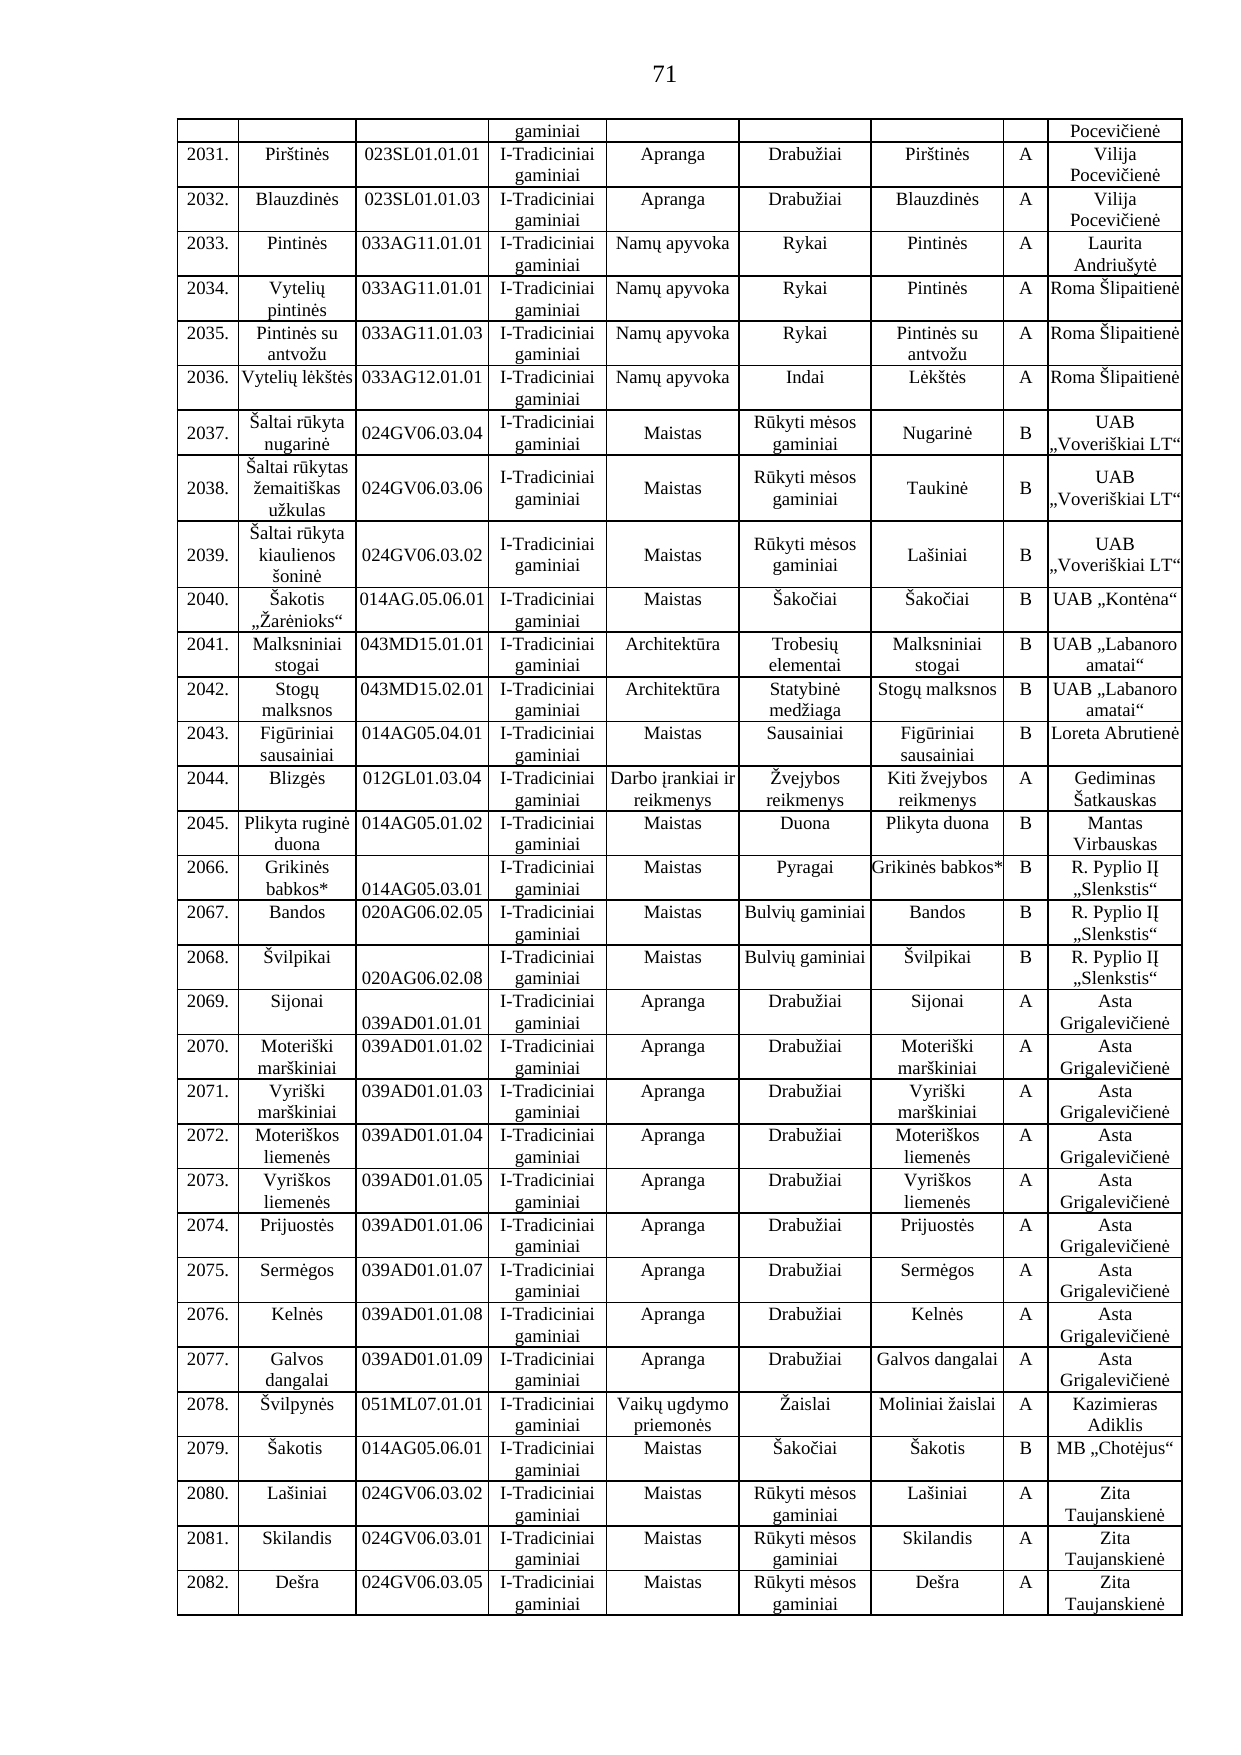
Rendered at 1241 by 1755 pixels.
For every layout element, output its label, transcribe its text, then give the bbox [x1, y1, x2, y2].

table_cell A [1004, 1169, 1047, 1212]
table_cell 2066. [178, 856, 238, 899]
table_cell A [1004, 767, 1047, 810]
table_cell Vilija Pocevičienė [1049, 143, 1181, 186]
table_cell 2034. [178, 277, 238, 320]
table_cell gaminiai [489, 120, 606, 141]
table_cell A [1004, 1125, 1047, 1167]
table_cell 2031. [178, 143, 238, 186]
table_cell 033AG11.01.01 [357, 277, 488, 320]
table_cell Pintinės [872, 277, 1003, 320]
table_cell B [1004, 812, 1047, 855]
table_cell 039AD01.01.03 [357, 1080, 488, 1123]
table_cell Asta Grigalevičienė [1049, 1348, 1181, 1391]
table_cell 024GV06.03.02 [357, 522, 488, 587]
table_cell Galvos dangalai [239, 1348, 355, 1391]
table_cell Vilija Pocevičienė [1049, 188, 1181, 231]
table_cell 2075. [178, 1258, 238, 1302]
table_cell Šaltai rūkyta kiaulienos šoninė [239, 522, 355, 587]
table_cell I-Tradiciniai gaminiai [489, 1080, 606, 1123]
table_cell Šakotis „Žarėnioks“ [239, 588, 355, 631]
table_cell Vytelių pintinės [239, 277, 355, 320]
table_cell B [1004, 722, 1047, 765]
table_cell A [1004, 277, 1047, 320]
table_cell Šakočiai [872, 588, 1003, 631]
table_cell Asta Grigalevičienė [1049, 1214, 1181, 1257]
table_cell A [1004, 1571, 1047, 1614]
table_cell I-Tradiciniai gaminiai [489, 522, 606, 587]
table_cell 043MD15.01.01 [357, 633, 488, 676]
table_cell Maistas [607, 722, 738, 765]
table_cell Sijonai [239, 990, 355, 1033]
table_cell A [1004, 143, 1047, 186]
table_cell Maistas [607, 1527, 738, 1570]
table_cell Maistas [607, 522, 738, 587]
table_cell Asta Grigalevičienė [1049, 1169, 1181, 1212]
table_cell Sermėgos [872, 1258, 1003, 1302]
table_cell Rūkyti mėsos gaminiai [740, 1482, 870, 1525]
table_cell Kiti žvejybos reikmenys [872, 767, 1003, 810]
table_cell A [1004, 1214, 1047, 1257]
table_cell I-Tradiciniai gaminiai [489, 1125, 606, 1167]
table_cell 039AD01.01.02 [357, 1035, 488, 1078]
table_cell Plikyta ruginė duona [239, 812, 355, 855]
table_cell I-Tradiciniai gaminiai [489, 1527, 606, 1570]
table_cell I-Tradiciniai gaminiai [489, 1214, 606, 1257]
table_cell Plikyta duona [872, 812, 1003, 855]
table_cell Apranga [607, 1303, 738, 1346]
table_cell I-Tradiciniai gaminiai [489, 901, 606, 944]
table_cell Moliniai žaislai [872, 1393, 1003, 1436]
table_cell I-Tradiciniai gaminiai [489, 722, 606, 765]
table_cell 039AD01.01.09 [357, 1348, 488, 1391]
table_cell Blauzdinės [872, 188, 1003, 231]
table_cell Maistas [607, 411, 738, 454]
table_cell Figūriniai sausainiai [872, 722, 1003, 765]
table_cell B [1004, 588, 1047, 631]
table_cell Moteriškos liemenės [872, 1125, 1003, 1167]
table_cell Apranga [607, 1214, 738, 1257]
table_cell Figūriniai sausainiai [239, 722, 355, 765]
table_cell Maistas [607, 856, 738, 899]
table_cell Lėkštės [872, 366, 1003, 409]
table_cell 014AG05.01.02 [357, 812, 488, 855]
table_cell 024GV06.03.02 [357, 1482, 488, 1525]
table_cell 2045. [178, 812, 238, 855]
table_cell Švilpikai [239, 946, 355, 989]
table_cell [740, 120, 870, 141]
table_cell Zita Taujanskienė [1049, 1527, 1181, 1570]
table_cell Asta Grigalevičienė [1049, 1258, 1181, 1302]
table_cell 2038. [178, 456, 238, 520]
table_cell 2040. [178, 588, 238, 631]
table_cell Malksniniai stogai [239, 633, 355, 676]
table_cell UAB „Voveriškiai LT“ [1049, 522, 1181, 587]
table_cell Pirštinės [239, 143, 355, 186]
table_cell 2081. [178, 1527, 238, 1570]
table_cell I-Tradiciniai gaminiai [489, 1169, 606, 1212]
table_cell Apranga [607, 1035, 738, 1078]
table_cell Architektūra [607, 633, 738, 676]
table_cell Drabužiai [740, 1214, 870, 1257]
table_cell Grikinės babkos* [872, 856, 1003, 899]
table_cell MB „Chotėjus“ [1049, 1437, 1181, 1480]
table_cell Kelnės [872, 1303, 1003, 1346]
table_cell 033AG12.01.01 [357, 366, 488, 409]
table_cell Zita Taujanskienė [1049, 1571, 1181, 1614]
table_cell 014AG05.06.01 [357, 1437, 488, 1480]
table_cell R. Pyplio IĮ „Slenkstis“ [1049, 901, 1181, 944]
table_cell Kelnės [239, 1303, 355, 1346]
table_cell 2035. [178, 322, 238, 365]
table_cell A [1004, 1035, 1047, 1078]
table_cell I-Tradiciniai gaminiai [489, 856, 606, 899]
table_cell 023SL01.01.03 [357, 188, 488, 231]
table_cell 2041. [178, 633, 238, 676]
table_cell 2080. [178, 1482, 238, 1525]
table_cell Šakotis [239, 1437, 355, 1480]
table_cell Pyragai [740, 856, 870, 899]
table_cell A [1004, 990, 1047, 1033]
table_cell Blizgės [239, 767, 355, 810]
table_cell I-Tradiciniai gaminiai [489, 1303, 606, 1346]
table_cell Sausainiai [740, 722, 870, 765]
table_cell Rykai [740, 277, 870, 320]
table_cell Maistas [607, 588, 738, 631]
table_cell Loreta Abrutienė [1049, 722, 1181, 765]
table_cell Šakotis [872, 1437, 1003, 1480]
table_cell A [1004, 1482, 1047, 1525]
table_cell I-Tradiciniai gaminiai [489, 1437, 606, 1480]
table_cell Stogų malksnos [239, 678, 355, 721]
table_cell Šaltai rūkyta nugarinė [239, 411, 355, 454]
table_cell Maistas [607, 946, 738, 989]
table_cell 033AG11.01.01 [357, 232, 488, 275]
table_cell Lašiniai [872, 522, 1003, 587]
table_cell Statybinė medžiaga [740, 678, 870, 721]
table_cell I-Tradiciniai gaminiai [489, 588, 606, 631]
table_cell I-Tradiciniai gaminiai [489, 411, 606, 454]
table_cell Mantas Virbauskas [1049, 812, 1181, 855]
table_cell B [1004, 411, 1047, 454]
table_cell Bulvių gaminiai [740, 901, 870, 944]
table_cell 2076. [178, 1303, 238, 1346]
table_cell 2044. [178, 767, 238, 810]
table_cell I-Tradiciniai gaminiai [489, 1348, 606, 1391]
table_cell 2039. [178, 522, 238, 587]
table_cell Roma Šlipaitienė [1049, 277, 1181, 320]
table_cell I-Tradiciniai gaminiai [489, 1571, 606, 1614]
table_cell A [1004, 1080, 1047, 1123]
table_cell Apranga [607, 143, 738, 186]
table_cell Moteriški marškiniai [872, 1035, 1003, 1078]
table_cell Apranga [607, 1169, 738, 1212]
table_cell Namų apyvoka [607, 322, 738, 365]
table_cell Vyriški marškiniai [872, 1080, 1003, 1123]
table_cell A [1004, 1303, 1047, 1346]
table_cell Bandos [239, 901, 355, 944]
table_cell 014AG.05.06.01 [357, 588, 488, 631]
table_cell I-Tradiciniai gaminiai [489, 1035, 606, 1078]
table_cell B [1004, 678, 1047, 721]
table_cell Rykai [740, 322, 870, 365]
table_cell Drabužiai [740, 990, 870, 1033]
table_cell [178, 120, 238, 141]
table_cell Skilandis [872, 1527, 1003, 1570]
table_cell UAB „Kontėna“ [1049, 588, 1181, 631]
table_cell [872, 120, 1003, 141]
table_cell B [1004, 522, 1047, 587]
table_cell A [1004, 1527, 1047, 1570]
table_cell 020AG06.02.05 [357, 901, 488, 944]
table_cell 012GL01.03.04 [357, 767, 488, 810]
table_cell Žaislai [740, 1393, 870, 1436]
table_cell Grikinės babkos* [239, 856, 355, 899]
table_cell Drabužiai [740, 1169, 870, 1212]
table_cell Drabužiai [740, 1035, 870, 1078]
table_cell 033AG11.01.03 [357, 322, 488, 365]
table_cell Drabužiai [740, 1258, 870, 1302]
table_cell 024GV06.03.01 [357, 1527, 488, 1570]
table_cell 2072. [178, 1125, 238, 1167]
table_cell R. Pyplio IĮ „Slenkstis“ [1049, 856, 1181, 899]
table_cell I-Tradiciniai gaminiai [489, 188, 606, 231]
table_cell 023SL01.01.01 [357, 143, 488, 186]
table_cell R. Pyplio IĮ „Slenkstis“ [1049, 946, 1181, 989]
table_cell Vaikų ugdymo priemonės [607, 1393, 738, 1436]
table_cell I-Tradiciniai gaminiai [489, 633, 606, 676]
table_cell Skilandis [239, 1527, 355, 1570]
table_cell I-Tradiciniai gaminiai [489, 366, 606, 409]
table_cell A [1004, 1258, 1047, 1302]
table_cell Asta Grigalevičienė [1049, 1125, 1181, 1167]
table_cell Lašiniai [872, 1482, 1003, 1525]
table_cell A [1004, 366, 1047, 409]
table_cell Kazimieras Adiklis [1049, 1393, 1181, 1436]
table_cell UAB „Voveriškiai LT“ [1049, 411, 1181, 454]
table_cell Vyriški marškiniai [239, 1080, 355, 1123]
table_cell 039AD01.01.04 [357, 1125, 488, 1167]
table_cell 2036. [178, 366, 238, 409]
table_cell Asta Grigalevičienė [1049, 990, 1181, 1033]
table_cell 2067. [178, 901, 238, 944]
table_cell 2074. [178, 1214, 238, 1257]
table_cell Dešra [239, 1571, 355, 1614]
table_cell Rykai [740, 232, 870, 275]
table_cell I-Tradiciniai gaminiai [489, 678, 606, 721]
table_cell Apranga [607, 188, 738, 231]
table_cell UAB „Labanoro amatai“ [1049, 633, 1181, 676]
table_cell B [1004, 856, 1047, 899]
table_cell A [1004, 1348, 1047, 1391]
table_cell Pintinės [872, 232, 1003, 275]
table_cell Pintinės su antvožu [872, 322, 1003, 365]
table_cell Apranga [607, 1348, 738, 1391]
table_cell 2070. [178, 1035, 238, 1078]
table_cell Prijuostės [872, 1214, 1003, 1257]
table_cell I-Tradiciniai gaminiai [489, 1482, 606, 1525]
table_cell Architektūra [607, 678, 738, 721]
table_cell B [1004, 456, 1047, 520]
table_cell Šakočiai [740, 588, 870, 631]
table_cell I-Tradiciniai gaminiai [489, 277, 606, 320]
table_cell 039AD01.01.07 [357, 1258, 488, 1302]
table_cell Maistas [607, 1437, 738, 1480]
table_cell Sermėgos [239, 1258, 355, 1302]
table_cell Asta Grigalevičienė [1049, 1035, 1181, 1078]
table_cell Švilpynės [239, 1393, 355, 1436]
table_cell Prijuostės [239, 1214, 355, 1257]
table_cell 024GV06.03.06 [357, 456, 488, 520]
table_cell Rūkyti mėsos gaminiai [740, 1527, 870, 1570]
table_cell Namų apyvoka [607, 232, 738, 275]
table_cell UAB „Voveriškiai LT“ [1049, 456, 1181, 520]
table_cell Rūkyti mėsos gaminiai [740, 411, 870, 454]
table_cell 039AD01.01.08 [357, 1303, 488, 1346]
table_cell Apranga [607, 1258, 738, 1302]
table_cell Dešra [872, 1571, 1003, 1614]
table_cell Namų apyvoka [607, 366, 738, 409]
table_cell Namų apyvoka [607, 277, 738, 320]
table_cell 2073. [178, 1169, 238, 1212]
table_cell Trobesių elementai [740, 633, 870, 676]
table_cell UAB „Labanoro amatai“ [1049, 678, 1181, 721]
table_cell B [1004, 633, 1047, 676]
table_cell 2078. [178, 1393, 238, 1436]
table_cell I-Tradiciniai gaminiai [489, 990, 606, 1033]
table_cell Pintinės [239, 232, 355, 275]
table_cell Roma Šlipaitienė [1049, 366, 1181, 409]
table_cell I-Tradiciniai gaminiai [489, 812, 606, 855]
table_cell I-Tradiciniai gaminiai [489, 322, 606, 365]
table_cell Rūkyti mėsos gaminiai [740, 522, 870, 587]
table_cell Gediminas Šatkauskas [1049, 767, 1181, 810]
table_cell Malksniniai stogai [872, 633, 1003, 676]
table_cell I-Tradiciniai gaminiai [489, 767, 606, 810]
table_cell 2068. [178, 946, 238, 989]
table_cell Nugarinė [872, 411, 1003, 454]
table_cell Švilpikai [872, 946, 1003, 989]
table_cell Drabužiai [740, 143, 870, 186]
table_cell Laurita Andriušytė [1049, 232, 1181, 275]
table_cell 2043. [178, 722, 238, 765]
table_cell Vytelių lėkštės [239, 366, 355, 409]
table_cell Bulvių gaminiai [740, 946, 870, 989]
table_cell I-Tradiciniai gaminiai [489, 1258, 606, 1302]
table_cell Taukinė [872, 456, 1003, 520]
table_cell Galvos dangalai [872, 1348, 1003, 1391]
table_cell Duona [740, 812, 870, 855]
table_cell Šakočiai [740, 1437, 870, 1480]
table_cell Maistas [607, 812, 738, 855]
table_cell A [1004, 232, 1047, 275]
table_cell Drabužiai [740, 188, 870, 231]
table_cell I-Tradiciniai gaminiai [489, 946, 606, 989]
table_cell A [1004, 1393, 1047, 1436]
table_cell Lašiniai [239, 1482, 355, 1525]
table_cell Apranga [607, 1080, 738, 1123]
table_cell Drabužiai [740, 1080, 870, 1123]
table_cell Pocevičienė [1049, 120, 1181, 141]
table_cell Bandos [872, 901, 1003, 944]
table_cell B [1004, 1437, 1047, 1480]
table_cell Indai [740, 366, 870, 409]
table_cell Moteriški marškiniai [239, 1035, 355, 1078]
table_cell Vyriškos liemenės [872, 1169, 1003, 1212]
table_cell Zita Taujanskienė [1049, 1482, 1181, 1525]
table_cell Rūkyti mėsos gaminiai [740, 456, 870, 520]
table_cell 043MD15.02.01 [357, 678, 488, 721]
table_cell 2079. [178, 1437, 238, 1480]
table_cell Vyriškos liemenės [239, 1169, 355, 1212]
table_cell Darbo įrankiai ir reikmenys [607, 767, 738, 810]
table_cell Asta Grigalevičienė [1049, 1303, 1181, 1346]
table_cell A [1004, 188, 1047, 231]
table_cell 2032. [178, 188, 238, 231]
table_cell Žvejybos reikmenys [740, 767, 870, 810]
table_cell 024GV06.03.04 [357, 411, 488, 454]
table_cell 039AD01.01.05 [357, 1169, 488, 1212]
table_cell Pirštinės [872, 143, 1003, 186]
table_cell Maistas [607, 456, 738, 520]
table_cell 051ML07.01.01 [357, 1393, 488, 1436]
table_cell 2071. [178, 1080, 238, 1123]
table_cell Apranga [607, 1125, 738, 1167]
table_cell Moteriškos liemenės [239, 1125, 355, 1167]
table_cell 039AD01.01.06 [357, 1214, 488, 1257]
table_cell 2069. [178, 990, 238, 1033]
table_cell Maistas [607, 1571, 738, 1614]
table_cell 2037. [178, 411, 238, 454]
table_cell Stogų malksnos [872, 678, 1003, 721]
table_cell Drabužiai [740, 1348, 870, 1391]
table_cell Rūkyti mėsos gaminiai [740, 1571, 870, 1614]
table_cell 020AG06.02.08 [357, 946, 488, 989]
table_cell [357, 120, 488, 141]
table_cell 2082. [178, 1571, 238, 1614]
table_cell B [1004, 946, 1047, 989]
table_cell Asta Grigalevičienė [1049, 1080, 1181, 1123]
table_cell Maistas [607, 901, 738, 944]
table_cell I-Tradiciniai gaminiai [489, 143, 606, 186]
table_cell Drabužiai [740, 1125, 870, 1167]
table_cell I-Tradiciniai gaminiai [489, 1393, 606, 1436]
table_cell 024GV06.03.05 [357, 1571, 488, 1614]
table_cell [607, 120, 738, 141]
table_cell Sijonai [872, 990, 1003, 1033]
table_cell Apranga [607, 990, 738, 1033]
table_cell 2077. [178, 1348, 238, 1391]
table_cell Maistas [607, 1482, 738, 1525]
table_cell I-Tradiciniai gaminiai [489, 456, 606, 520]
table_cell Drabužiai [740, 1303, 870, 1346]
table_cell 039AD01.01.01 [357, 990, 488, 1033]
table_cell [239, 120, 355, 141]
table_cell A [1004, 322, 1047, 365]
table_cell Blauzdinės [239, 188, 355, 231]
table_cell I-Tradiciniai gaminiai [489, 232, 606, 275]
table_cell 014AG05.04.01 [357, 722, 488, 765]
table_cell Šaltai rūkytas žemaitiškas užkulas [239, 456, 355, 520]
table_cell Roma Šlipaitienė [1049, 322, 1181, 365]
table_cell 2033. [178, 232, 238, 275]
table_cell B [1004, 901, 1047, 944]
table_cell [1004, 120, 1047, 141]
table_cell 014AG05.03.01 [357, 856, 488, 899]
table_cell 2042. [178, 678, 238, 721]
table_cell Pintinės su antvožu [239, 322, 355, 365]
